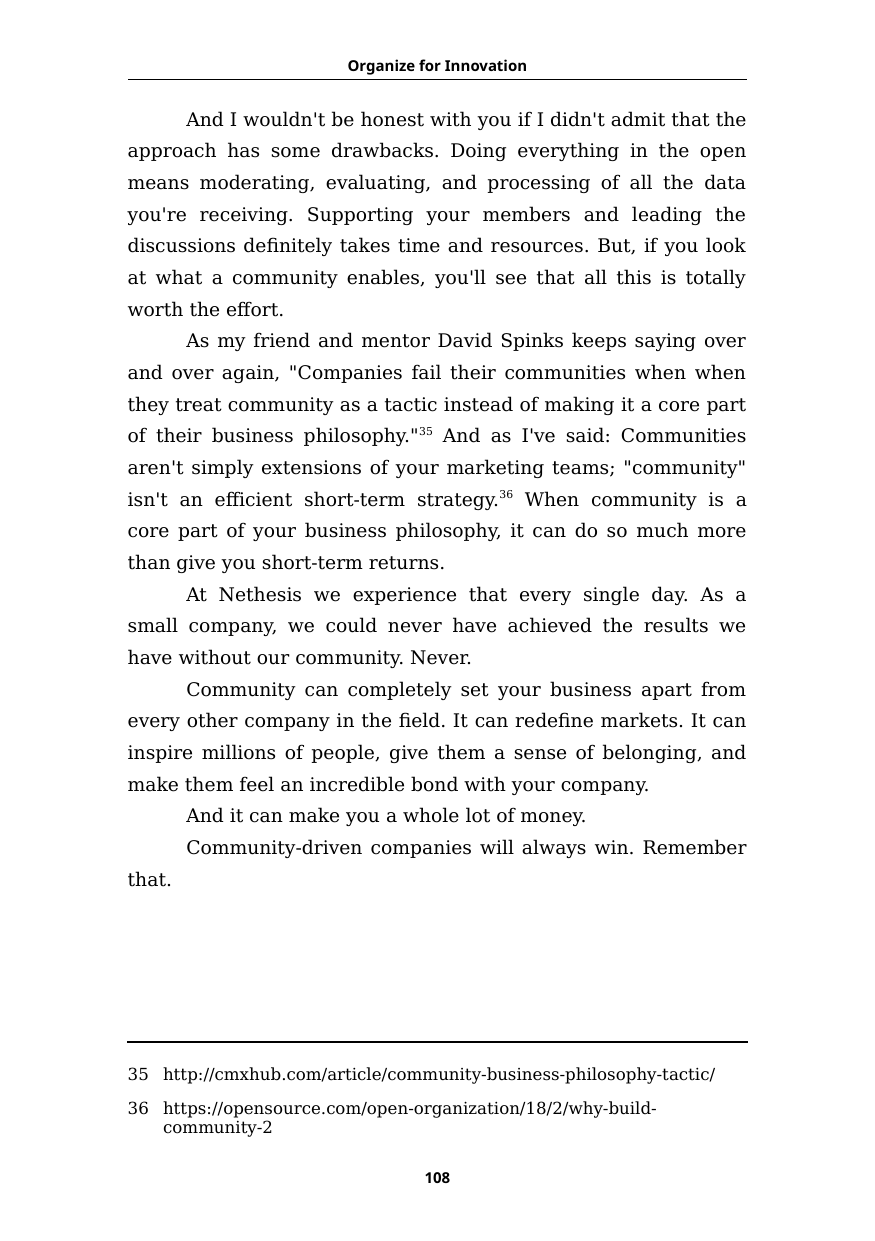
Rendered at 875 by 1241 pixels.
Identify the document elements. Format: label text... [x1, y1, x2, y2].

text Community can completely set your business apart from every other company in the field. It can redefine markets. It can inspire millions of people, give them a sense of belonging, and make them feel an incredible bond with your company. [127, 679, 747, 796]
text https://opensource.com/open-organization/18/2/why-build-community-2 [127, 1099, 747, 1138]
text And I wouldn't be honest with you if I didn't admit that the approach has some drawbacks. Doing everything in the open means moderating, evaluating, and processing of all the data you're receiving. Supporting your members and leading the discussions definitely takes time and resources. But, if you look at what a community enables, you'll see that all this is totally worth the effort. [127, 109, 747, 321]
text Community-driven companies will always win. Remember that. [127, 837, 747, 891]
text At Nethesis we experience that every single day. As a small company, we could never have achieved the results we have without our community. Never. [127, 584, 747, 669]
text And it can make you a whole lot of money. [127, 805, 747, 827]
text http://cmxhub.com/article/community-business-philosophy-tactic/ [127, 1064, 747, 1084]
text As my friend and mentor David Spinks keeps saying over and over again, "Companies fail their communities when when they treat community as a tactic instead of making it a core part of their business philosophy." And as I've said: Communities aren't simply extensions of your marketing teams; "community" isn't an efficient short-term strategy. When community is a core part of your business philosophy, it can do so much more than give you short-term returns. [127, 330, 747, 574]
